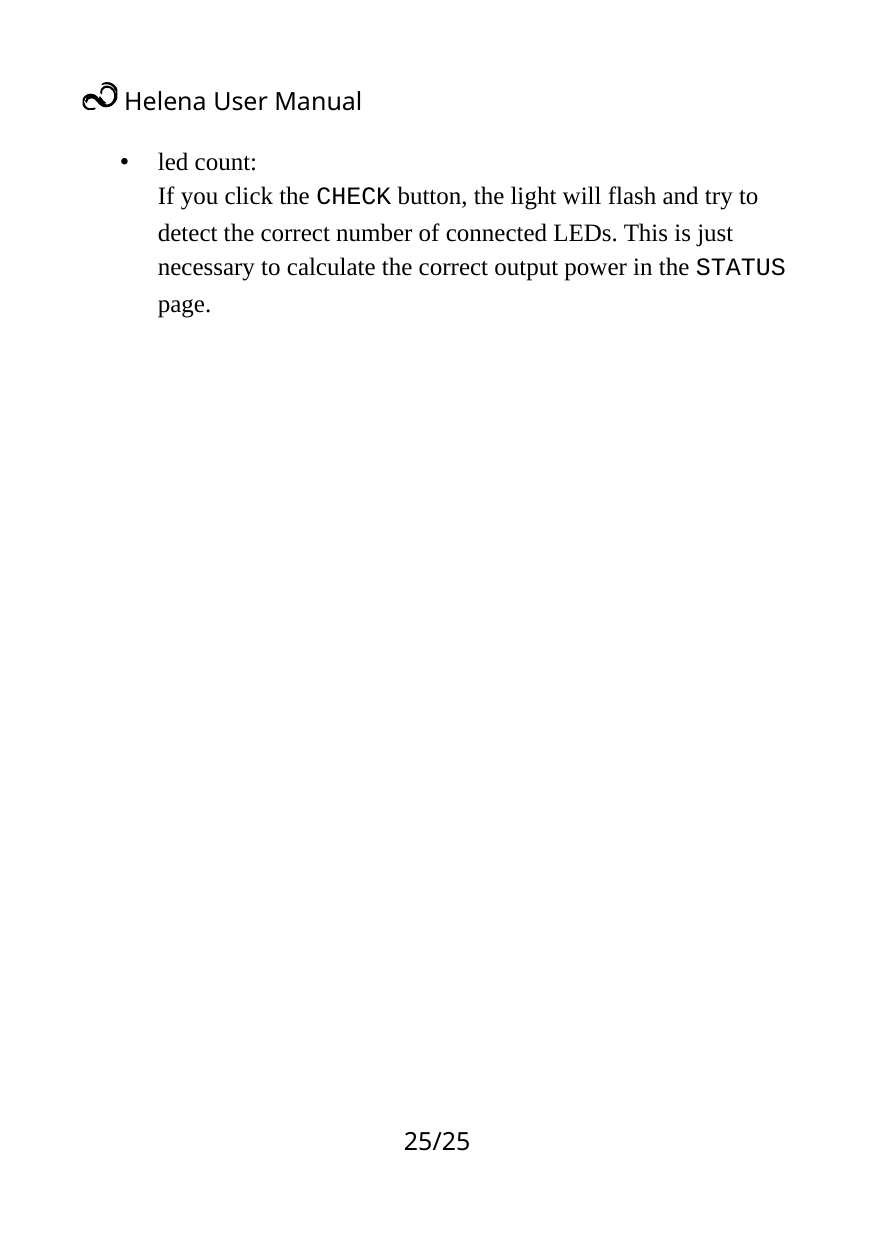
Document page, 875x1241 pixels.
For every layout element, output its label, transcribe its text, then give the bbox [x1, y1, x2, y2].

list led count: If you click the CHECK button, the light will flash and try to detect the correct number of connected LEDs. This is just necessary to calculate the correct output power in the STATUS page. [120, 147, 791, 317]
